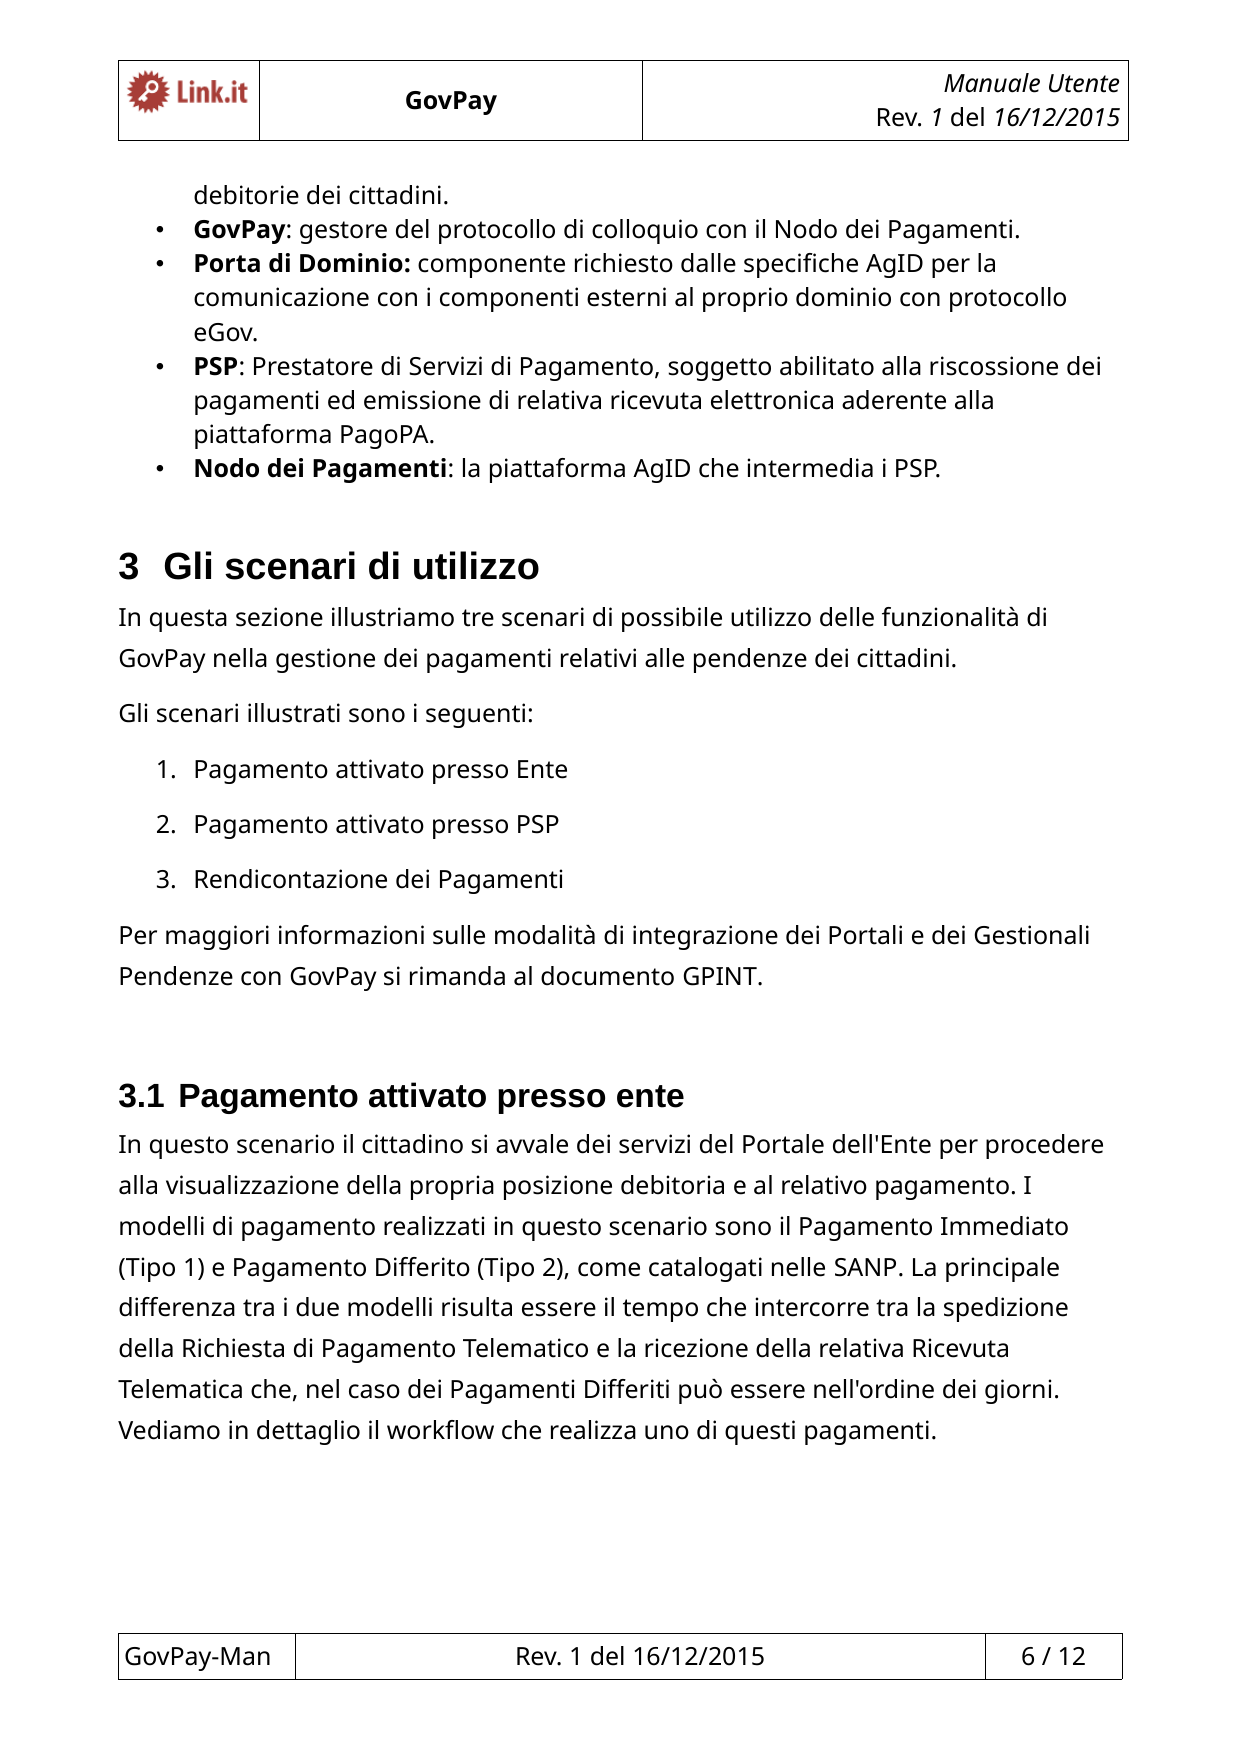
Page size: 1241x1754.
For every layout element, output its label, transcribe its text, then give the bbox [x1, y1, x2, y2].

list debitorie dei cittadini. [156, 178, 1122, 212]
list Pagamento attivato presso PSP [156, 807, 1122, 841]
list PSP: Prestatore di Servizi di Pagamento, soggetto abilitato alla riscossione dei pagamenti ed emissione di relativa ricevuta elettronica aderente alla piattaforma PagoPA. [156, 348, 1122, 450]
list Nodo dei Pagamenti: la piattaforma AgID che intermedia i PSP. [156, 450, 1122, 484]
list GovPay: gestore del protocollo di colloquio con il Nodo dei Pagamenti. [156, 212, 1122, 246]
list Porta di Dominio: componente richiesto dalle specifiche AgID per la comunicazione con i componenti esterni al proprio dominio con protocollo eGov. [156, 246, 1122, 348]
text In questa sezione illustriamo tre scenari di possibile utilizzo delle funzionalità di GovPay nella gestione dei pagamenti relativi alle pendenze dei cittadini. [118, 600, 1122, 674]
picture [123, 65, 254, 119]
text Per maggiori informazioni sulle modalità di integrazione dei Portali e dei Gestionali Pendenze con GovPay si rimanda al documento GPINT. [118, 918, 1122, 992]
subtitle Pagamento attivato presso ente [118, 1076, 1122, 1114]
list Rendicontazione dei Pagamenti [156, 862, 1122, 896]
subtitle Gli scenari di utilizzo [118, 543, 1122, 587]
text Gli scenari illustrati sono i seguenti: [118, 696, 1122, 730]
list Pagamento attivato presso Ente [156, 751, 1122, 785]
text In questo scenario il cittadino si avvale dei servizi del Portale dell'Ente per procedere alla visualizzazione della propria posizione debitoria e al relativo pagamento. I modelli di pagamento realizzati in questo scenario sono il Pagamento Immediato (Tipo 1) e Pagamento Differito (Tipo 2), come catalogati nelle SANP. La principale differenza tra i due modelli risulta essere il tempo che intercorre tra la spedizione della Richiesta di Pagamento Telematico e la ricezione della relativa Ricevuta Telematica che, nel caso dei Pagamenti Differiti può essere nell'ordine dei giorni. Vediamo in dettaglio il workflow che realizza uno di questi pagamenti. [118, 1127, 1122, 1447]
